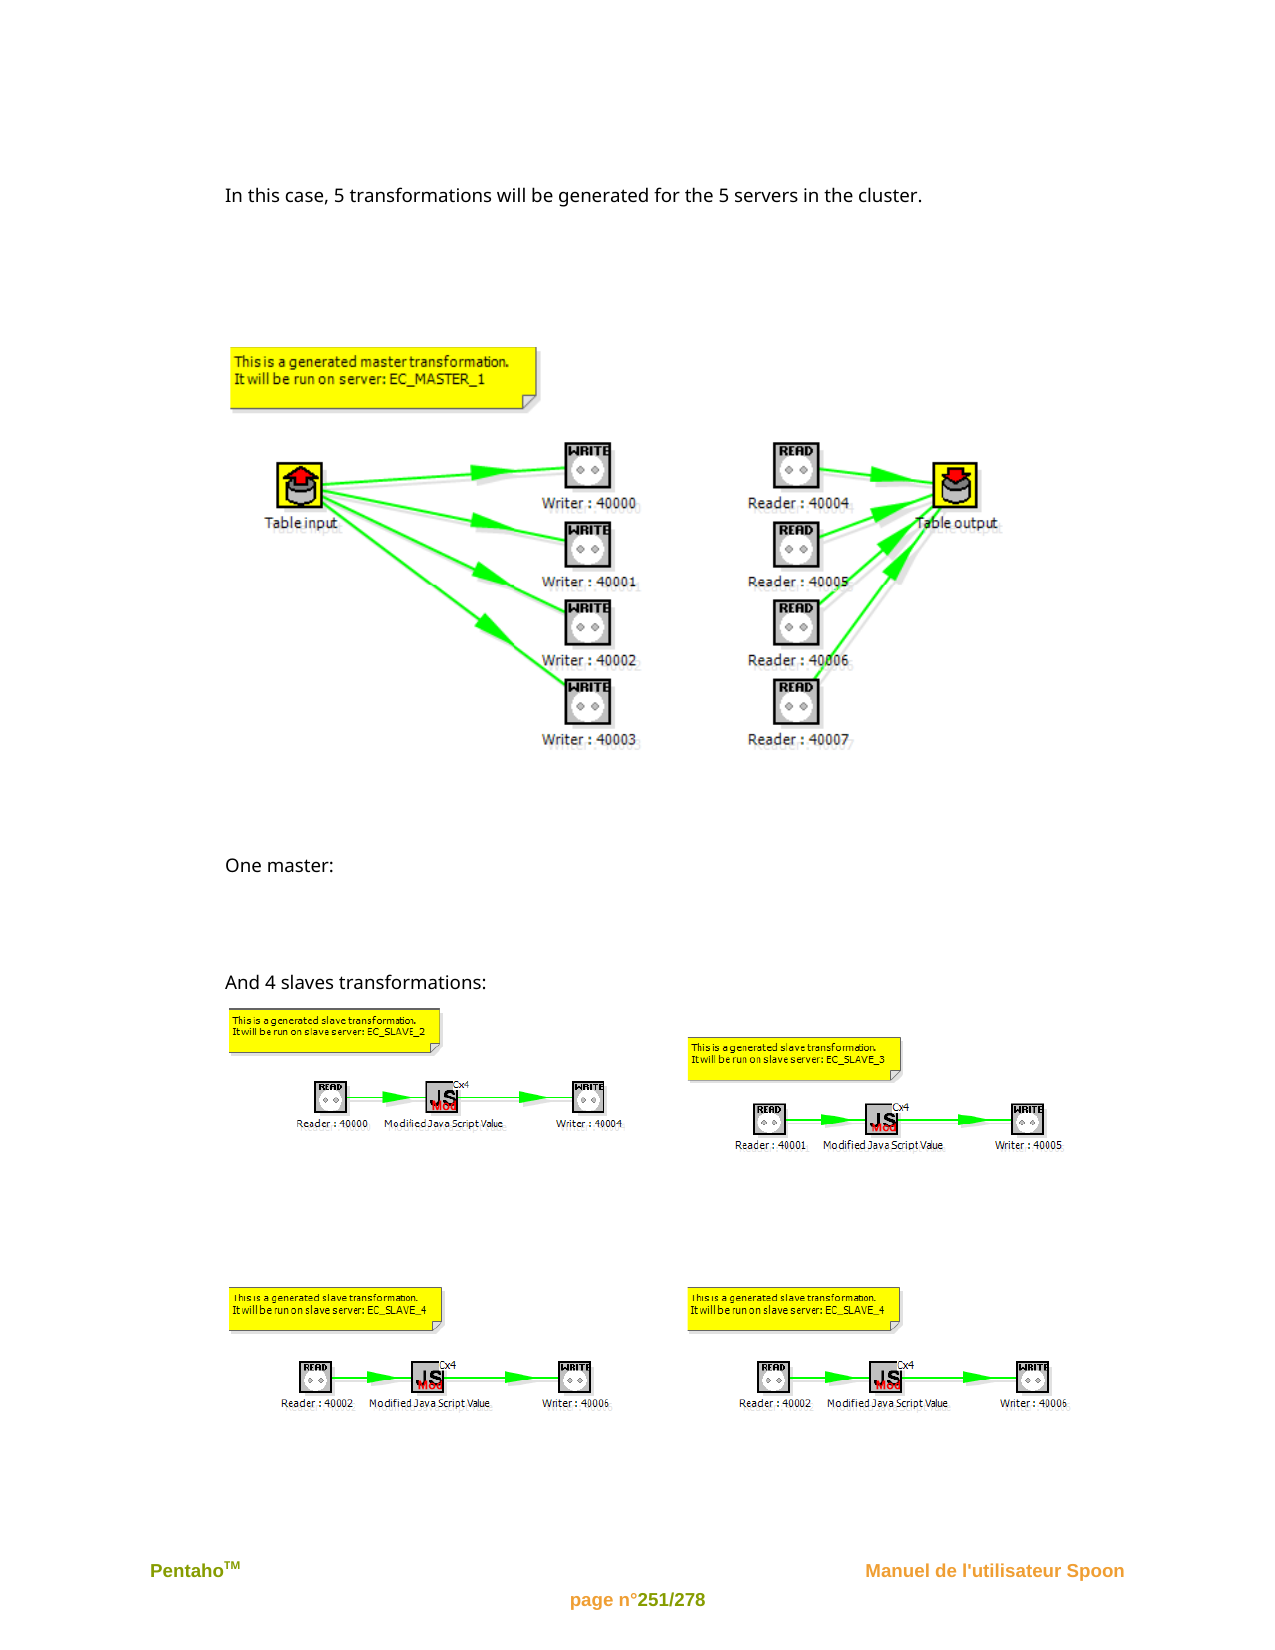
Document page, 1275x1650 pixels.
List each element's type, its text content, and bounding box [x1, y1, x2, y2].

text One master: [225, 297, 1125, 878]
text And 4 slaves transformations: [225, 966, 1125, 996]
text In this case, 5 transformations will be generated for the 5 servers in the cluster. [225, 179, 1125, 209]
